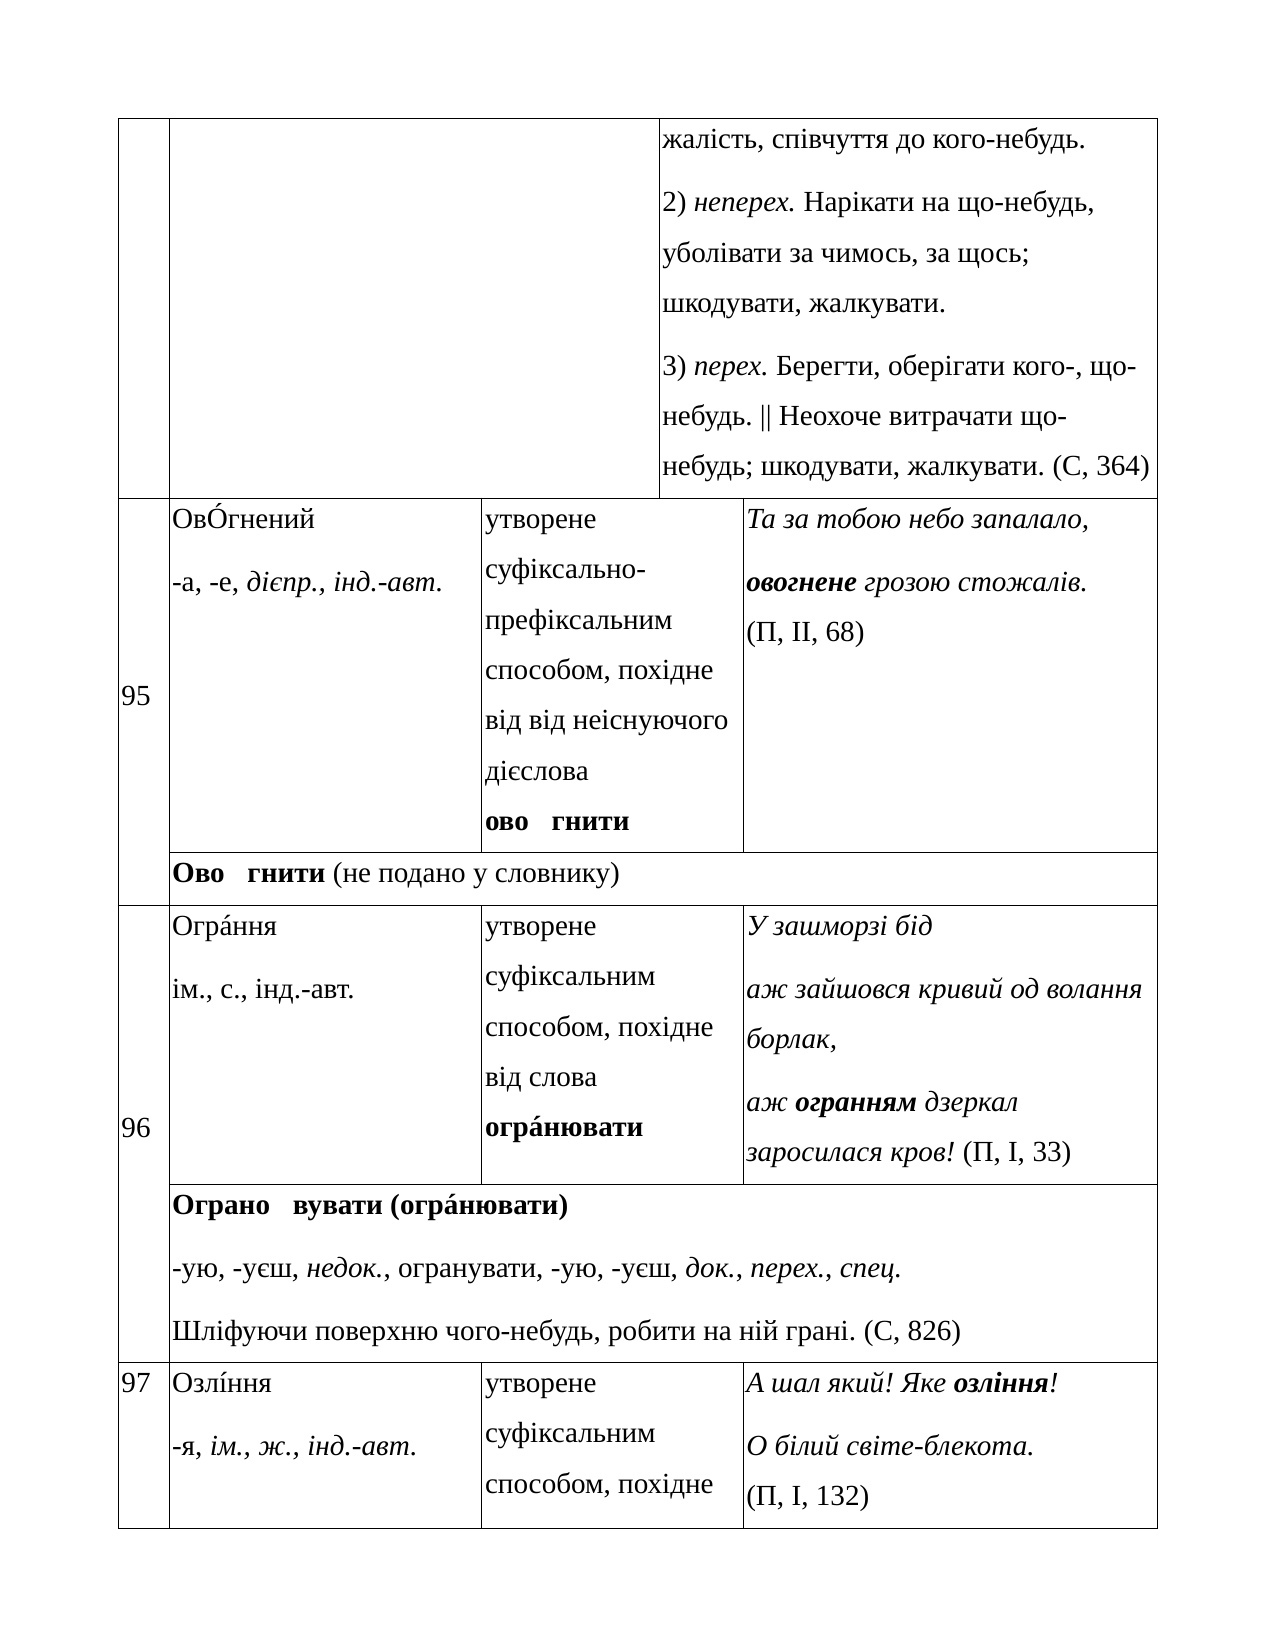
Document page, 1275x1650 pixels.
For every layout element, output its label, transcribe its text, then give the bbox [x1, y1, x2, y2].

table_cell [119, 119, 169, 498]
table_cell жалість, співчуття до кого-небудь. 2) неперех. Нарікати на що-небудь, уболівати за чимось, за щось; шкодувати, жалкувати. 3) перех. Берегти, оберігати кого-, що-небудь. || Неохоче витрачати що-небудь; шкодувати, жалкувати. (С, 364) [660, 119, 1157, 498]
table_cell ОвÓгнений -а, -е, дієпр., інд.-авт. [170, 499, 481, 852]
table_cell Овогнити (не подано у словнику) [170, 853, 1157, 905]
table_cell [170, 119, 659, 498]
table_cell утворене суфіксально-префіксальним способом, похідне від від неіснуючого дієслова овогнити [482, 499, 743, 852]
table_cell А шал який! Яке озління! О білий світе-блекота. (П, І, 132) [744, 1363, 1157, 1527]
table_cell утворене суфіксальним способом, похідне [482, 1363, 743, 1527]
table_cell Ограновувати (огрáнювати) -ую, -уєш, недок., огранувати, -ую, -уєш, док., перех., спец. Шліфуючи поверхню чого-небудь, робити на ній грані. (С, 826) [170, 1185, 1157, 1362]
table_cell Огрáння ім., с., інд.-авт. [170, 906, 481, 1183]
table_cell утворене суфіксальним способом, похідне від слова огрáнювати [482, 906, 743, 1183]
table_cell 96 [119, 906, 169, 1362]
table_cell 97 [119, 1363, 169, 1527]
table_cell Та за тобою небо запалало, овогнене грозою стожалів. (П, ІІ, 68) [744, 499, 1157, 852]
table_cell Озлíння -я, ім., ж., інд.-авт. [170, 1363, 481, 1527]
table_cell У зашморзі бід аж зайшовся кривий од волання борлак, аж огранням дзеркал заросилася кров! (П, І, 33) [744, 906, 1157, 1183]
table_cell 95 [119, 499, 169, 905]
